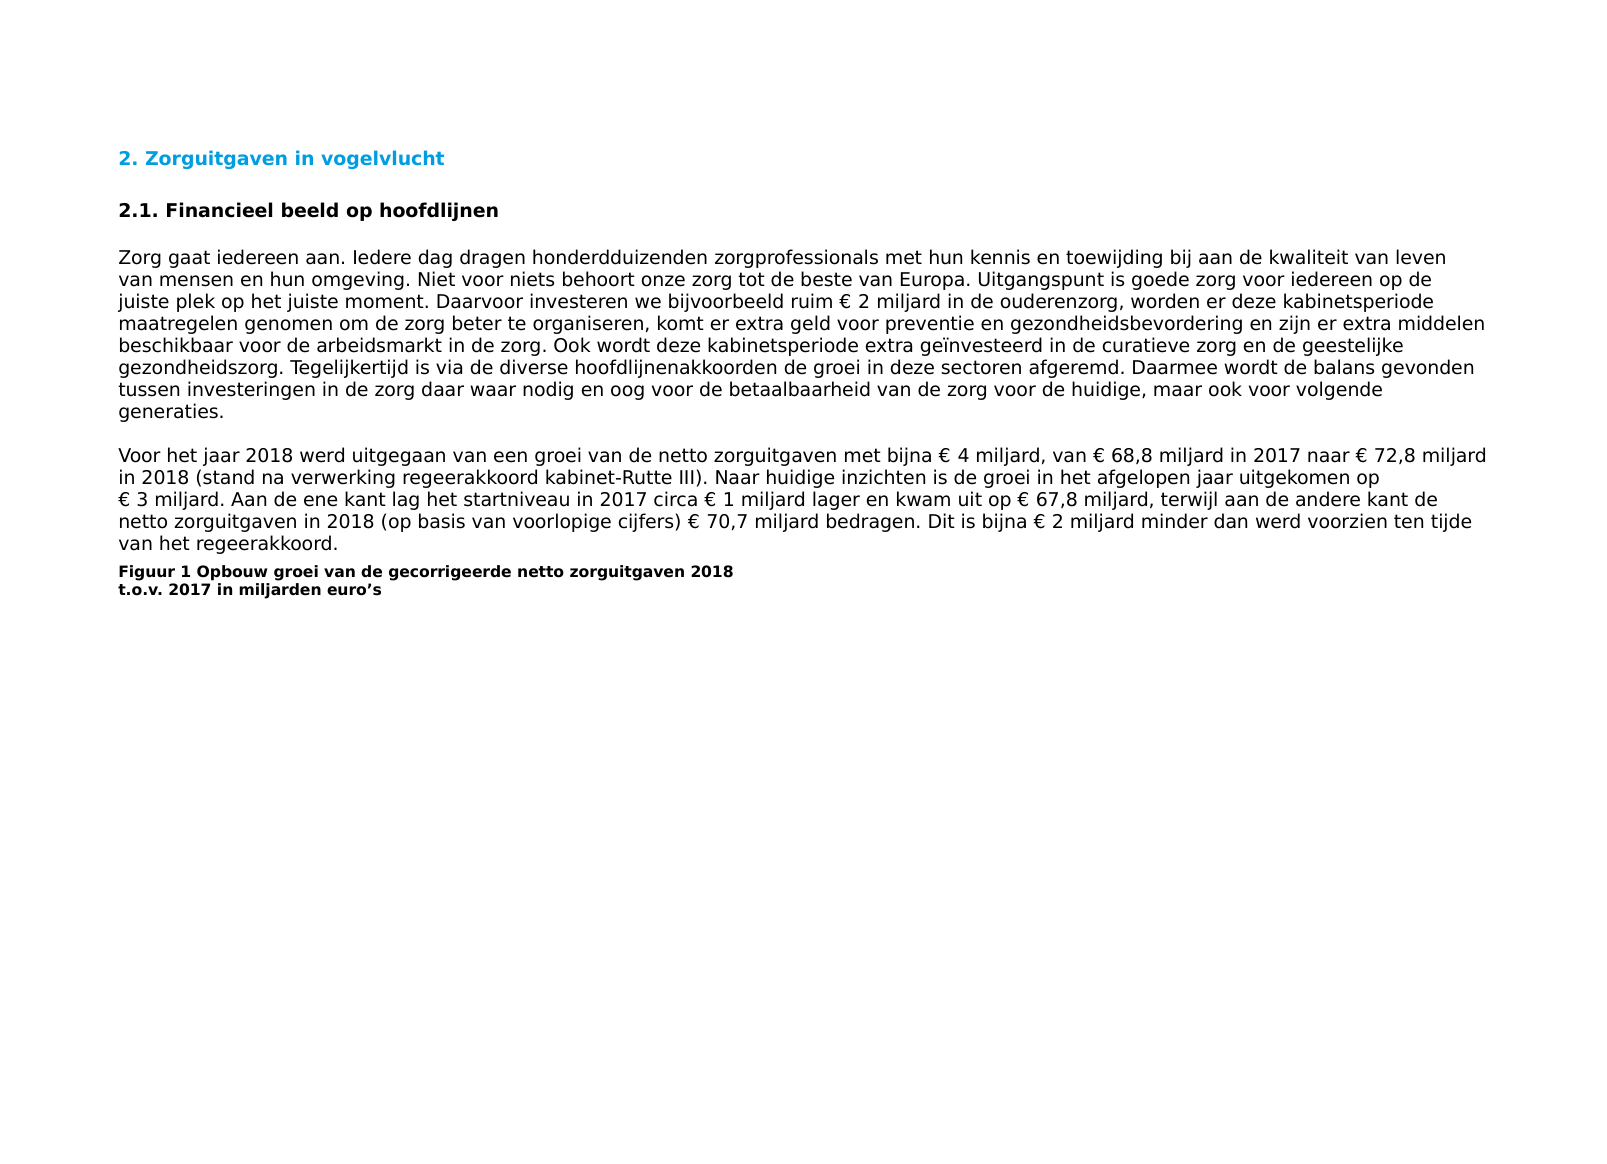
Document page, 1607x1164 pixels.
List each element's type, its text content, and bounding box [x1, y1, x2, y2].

text Voor het jaar 2018 werd uitgegaan van een groei van de netto zorguitgaven met bijna € 4 miljard, van € 68,8 miljard in 2017 naar € 72,8 miljard in 2018 (stand na verwerking regeerakkoord kabinet-Rutte III). Naar huidige inzichten is de groei in het afgelopen jaar uitgekomen op € 3 miljard. Aan de ene kant lag het startniveau in 2017 circa € 1 miljard lager en kwam uit op € 67,8 miljard, terwijl aan de andere kant de netto zorguitgaven in 2018 (op basis van voorlopige cijfers) € 70,7 miljard bedragen. Dit is bijna € 2 miljard minder dan werd voorzien ten tijde van het regeerakkoord. [118, 445, 1488, 555]
subtitle 2.1. Financieel beeld op hoofdlijnen [118, 200, 1488, 222]
subtitle 2. Zorguitgaven in vogelvlucht [118, 148, 1488, 170]
text Figuur 1 Opbouw groei van de gecorrigeerde netto zorguitgaven 2018 t.o.v. 2017 in miljarden euro’s [118, 563, 774, 599]
text Zorg gaat iedereen aan. Iedere dag dragen honderdduizenden zorgprofessionals met hun kennis en toewijding bij aan de kwaliteit van leven van mensen en hun omgeving. Niet voor niets behoort onze zorg tot de beste van Europa. Uitgangspunt is goede zorg voor iedereen op de juiste plek op het juiste moment. Daarvoor investeren we bijvoorbeeld ruim € 2 miljard in de ouderenzorg, worden er deze kabinetsperiode maatregelen genomen om de zorg beter te organiseren, komt er extra geld voor preventie en gezondheidsbevordering en zijn er extra middelen beschikbaar voor de arbeidsmarkt in de zorg. Ook wordt deze kabinetsperiode extra geïnvesteerd in de curatieve zorg en de geestelijke gezondheidszorg. Tegelijkertijd is via de diverse hoofdlijnenakkoorden de groei in deze sectoren afgeremd. Daarmee wordt de balans gevonden tussen investeringen in de zorg daar waar nodig en oog voor de betaalbaarheid van de zorg voor de huidige, maar ook voor volgende generaties. [118, 247, 1488, 423]
